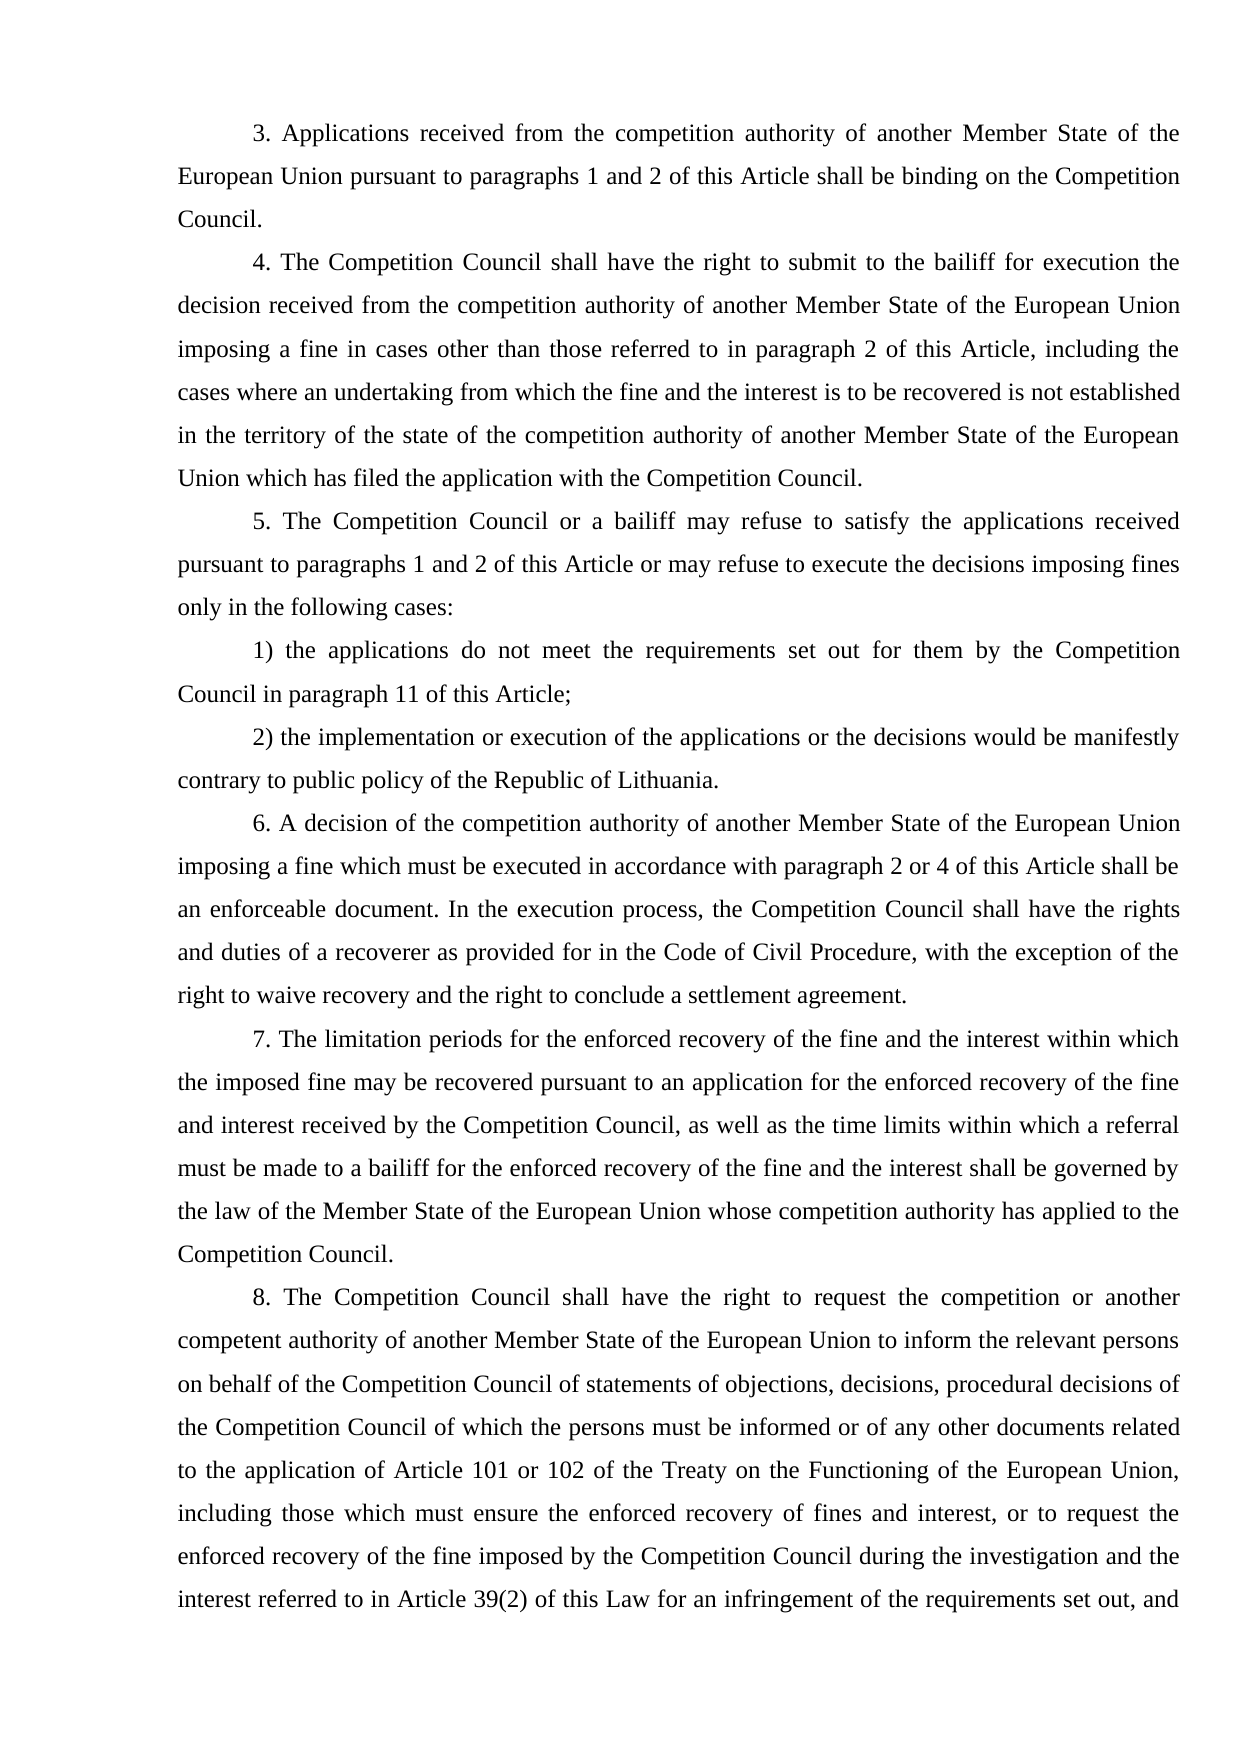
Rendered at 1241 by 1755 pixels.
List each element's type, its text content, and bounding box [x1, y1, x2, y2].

text 5. The Competition Council or a bailiff may refuse to satisfy the applications received pursuant to paragraphs 1 and 2 of this Article or may refuse to execute the decisions imposing fines only in the following cases: [177, 506, 1181, 621]
text 1) the applications do not meet the requirements set out for them by the Competition Council in paragraph 11 of this Article; [177, 636, 1181, 707]
text 3. Applications received from the competition authority of another Member State of the European Union pursuant to paragraphs 1 and 2 of this Article shall be binding on the Competition Council. [177, 118, 1181, 233]
text 6. A decision of the competition authority of another Member State of the European Union imposing a fine which must be executed in accordance with paragraph 2 or 4 of this Article shall be an enforceable document. In the execution process, the Competition Council shall have the rights and duties of a recoverer as provided for in the Code of Civil Procedure, with the exception of the right to waive recovery and the right to conclude a settlement agreement. [177, 808, 1181, 1009]
text 7. The limitation periods for the enforced recovery of the fine and the interest within which the imposed fine may be recovered pursuant to an application for the enforced recovery of the fine and interest received by the Competition Council, as well as the time limits within which a referral must be made to a bailiff for the enforced recovery of the fine and the interest shall be governed by the law of the Member State of the European Union whose competition authority has applied to the Competition Council. [177, 1024, 1181, 1268]
text 8. The Competition Council shall have the right to request the competition or another competent authority of another Member State of the European Union to inform the relevant persons on behalf of the Competition Council of statements of objections, decisions, procedural decisions of the Competition Council of which the persons must be informed or of any other documents related to the application of Article 101 or 102 of the Treaty on the Functioning of the European Union, including those which must ensure the enforced recovery of fines and interest, or to request the enforced recovery of the fine imposed by the Competition Council during the investigation and the interest referred to in Article 39(2) of this Law for an infringement of the requirements set out, and [177, 1282, 1181, 1613]
text 2) the implementation or execution of the applications or the decisions would be manifestly contrary to public policy of the Republic of Lithuania. [177, 722, 1181, 794]
text 4. The Competition Council shall have the right to submit to the bailiff for execution the decision received from the competition authority of another Member State of the European Union imposing a fine in cases other than those referred to in paragraph 2 of this Article, including the cases where an undertaking from which the fine and the interest is to be recovered is not established in the territory of the state of the competition authority of another Member State of the European Union which has filed the application with the Competition Council. [177, 247, 1181, 492]
